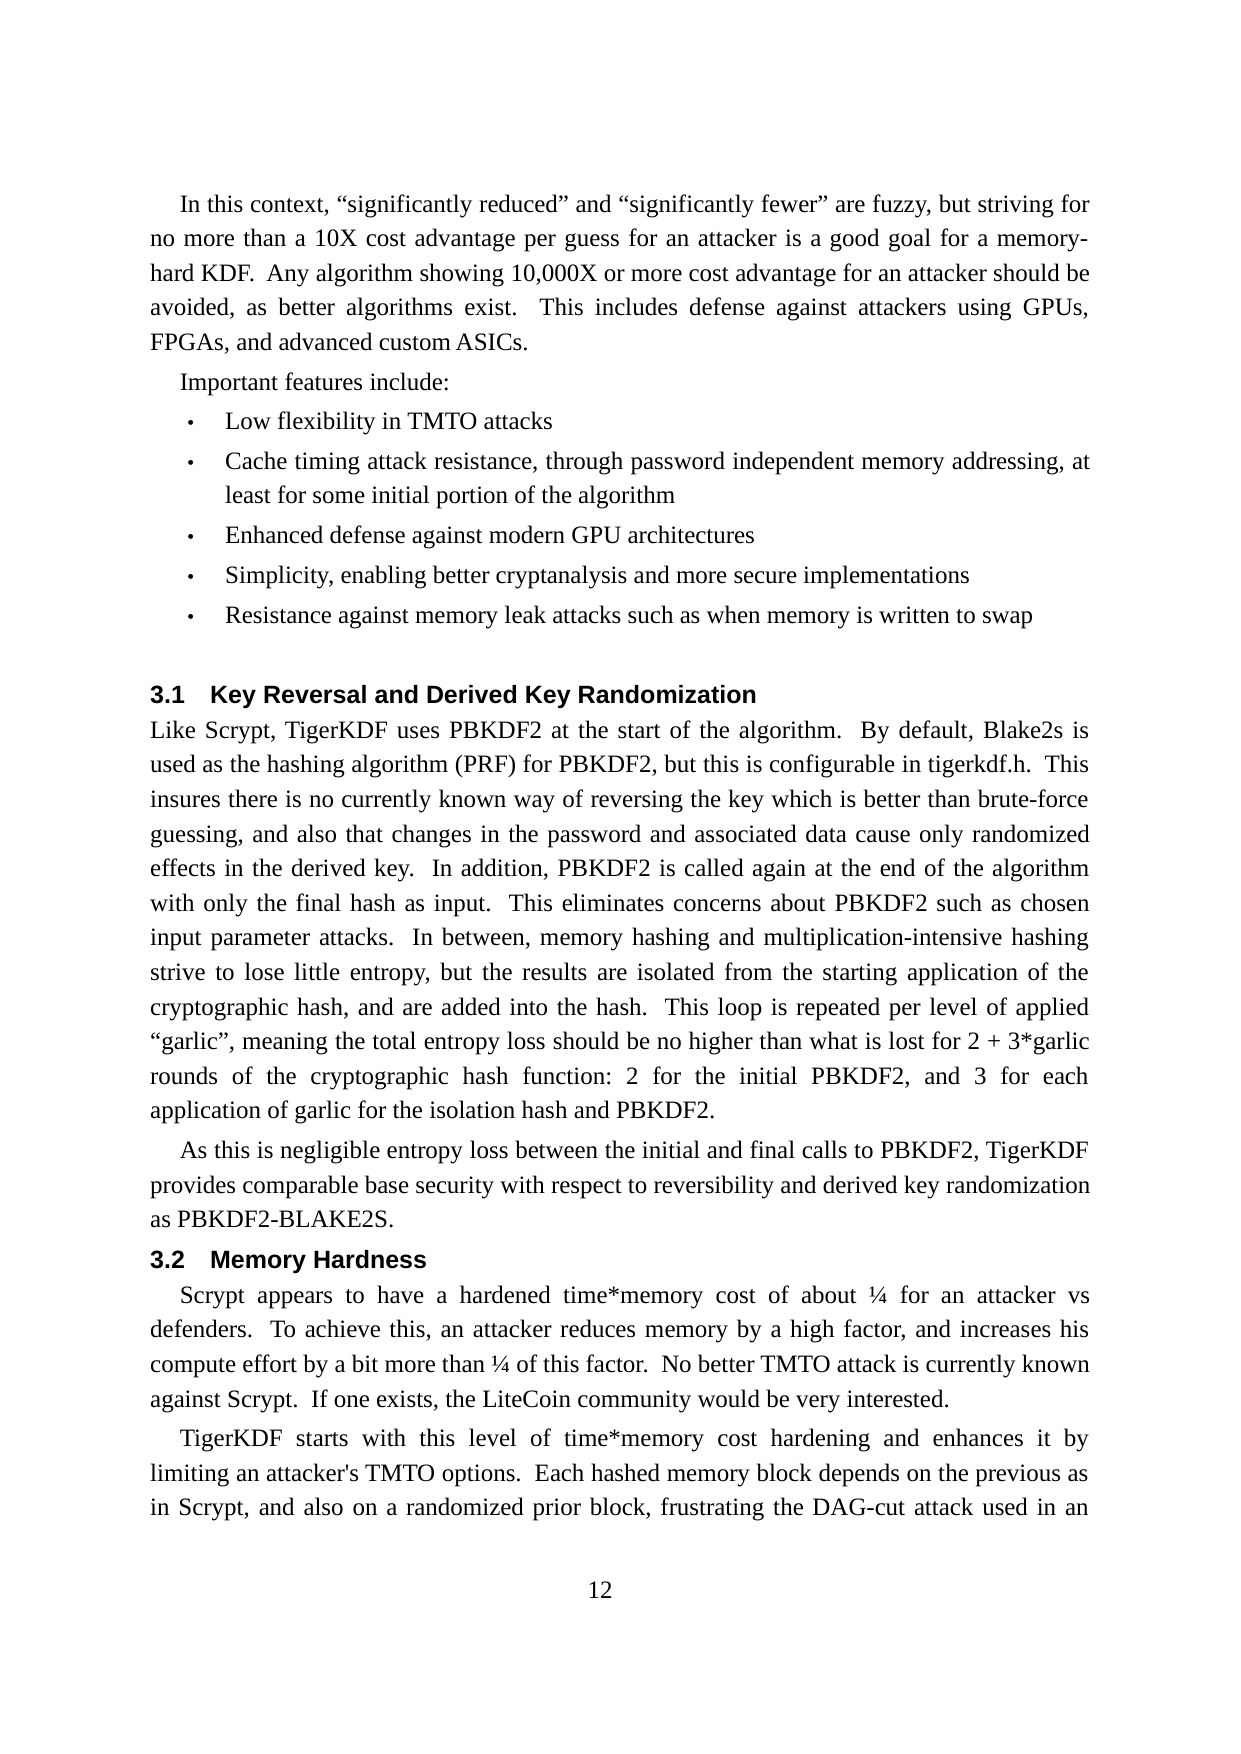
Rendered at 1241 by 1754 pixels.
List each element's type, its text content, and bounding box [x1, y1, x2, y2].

subtitle Key Reversal and Derived Key Randomization [150, 681, 1091, 709]
text TigerKDF starts with this level of time*memory cost hardening and enhances it by limiting an attacker's TMTO options. Each hashed memory block depends on the previous as in Scrypt, and also on a randomized prior block, frustrating the DAG-cut attack used in an [150, 1424, 1091, 1521]
list Simplicity, enabling better cryptanalysis and more secure implementations [187, 561, 1091, 589]
text Scrypt appears to have a hardened time*memory cost of about ¼ for an attacker vs defenders. To achieve this, an attacker reduces memory by a high factor, and increases his compute effort by a bit more than ¼ of this factor. No better TMTO attack is currently known against Scrypt. If one exists, the LiteCoin community would be very interested. [150, 1281, 1091, 1412]
list Enhanced defense against modern GPU architectures [187, 521, 1091, 549]
text Like Scrypt, TigerKDF uses PBKDF2 at the start of the algorithm. By default, Blake2s is used as the hashing algorithm (PRF) for PBKDF2, but this is configurable in tigerkdf.h. This insures there is no currently known way of reversing the key which is better than brute-force guessing, and also that changes in the password and associated data cause only randomized effects in the derived key. In addition, PBKDF2 is called again at the end of the algorithm with only the final hash as input. This eliminates concerns about PBKDF2 such as chosen input parameter attacks. In between, memory hashing and multiplication-intensive hashing strive to lose little entropy, but the results are isolated from the starting application of the cryptographic hash, and are added into the hash. This loop is repeated per level of applied “garlic”, meaning the total entropy loss should be no higher than what is lost for 2 + 3*garlic rounds of the cryptographic hash function: 2 for the initial PBKDF2, and 3 for each application of garlic for the isolation hash and PBKDF2. [150, 716, 1091, 1124]
text As this is negligible entropy loss between the initial and final calls to PBKDF2, TigerKDF provides comparable base security with respect to reversibility and derived key randomization as PBKDF2-BLAKE2S. [150, 1136, 1091, 1233]
subtitle Memory Hardness [150, 1246, 1091, 1274]
text In this context, “significantly reduced” and “significantly fewer” are fuzzy, but striving for no more than a 10X cost advantage per guess for an attacker is a good goal for a memory-hard KDF. Any algorithm showing 10,000X or more cost advantage for an attacker should be avoided, as better algorithms exist. This includes defense against attackers using GPUs, FPGAs, and advanced custom ASICs. [150, 190, 1091, 356]
text Important features include: [150, 368, 1091, 395]
list Low flexibility in TMTO attacks [187, 407, 1091, 435]
list Cache timing attack resistance, through password independent memory addressing, at least for some initial portion of the algorithm [187, 447, 1091, 509]
list Resistance against memory leak attacks such as when memory is written to swap [187, 601, 1091, 628]
